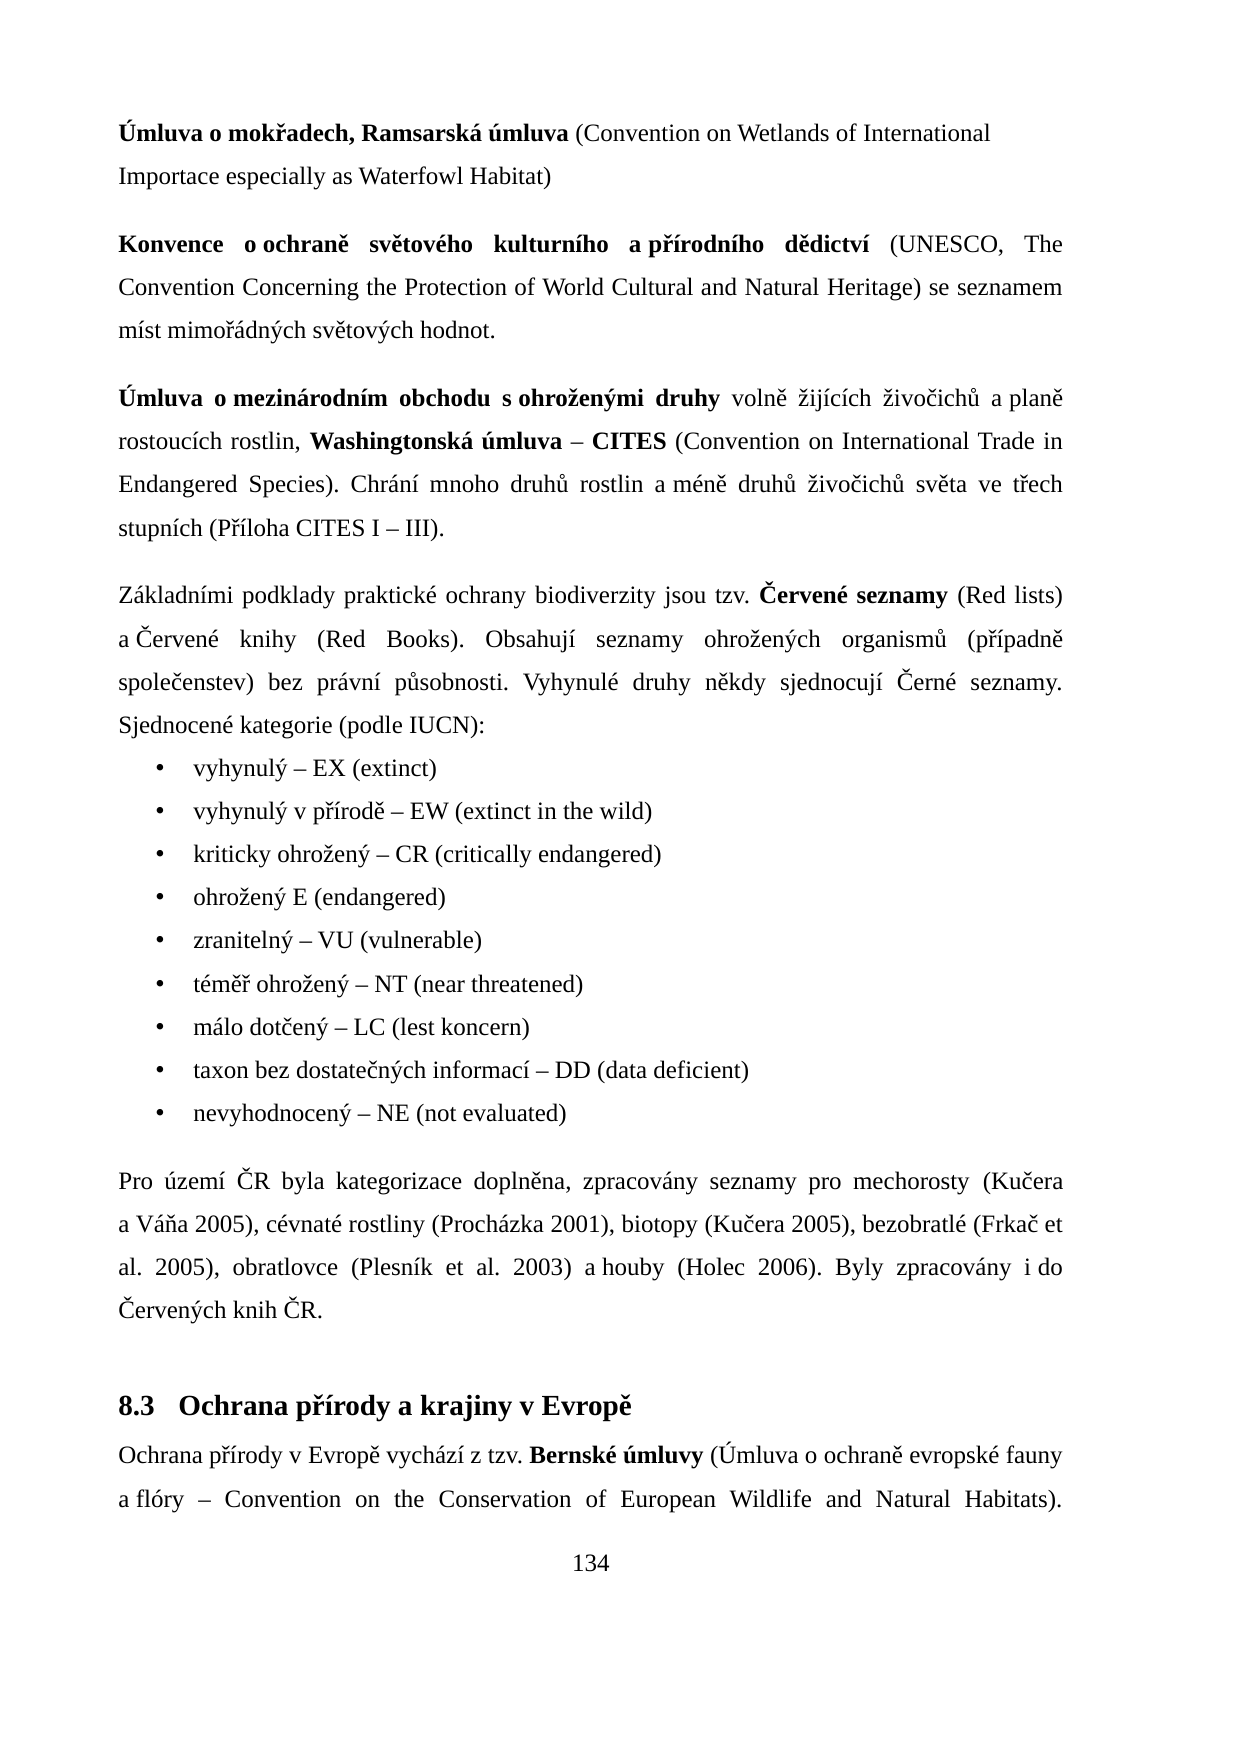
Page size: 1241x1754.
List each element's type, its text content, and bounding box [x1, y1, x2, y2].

list ohrožený E (endangered) [156, 882, 1063, 911]
subtitle Ochrana přírody a krajiny v Evropě [118, 1388, 1063, 1422]
list nevyhodnocený – NE (not evaluated) [156, 1098, 1063, 1127]
text Pro území ČR byla kategorizace doplněna, zpracovány seznamy pro mechorosty (Kučera a Váňa 2005), cévnaté rostliny (Procházka 2001), biotopy (Kučera 2005), bezobratlé (Frkač et al. 2005), obratlovce (Plesník et al. 2003) a houby (Holec 2006). Byly zpracovány i do Červených knih ČR. [118, 1166, 1063, 1324]
text Úmluva o mezinárodním obchodu s ohroženými druhy volně žijících živočichů a planě rostoucích rostlin, Washingtonská úmluva – CITES (Convention on International Trade in Endangered Species). Chrání mnoho druhů rostlin a méně druhů živočichů světa ve třech stupních (Příloha CITES I – III). [118, 383, 1063, 541]
text Úmluva o mokřadech, Ramsarská úmluva (Convention on Wetlands of International Importace especially as Waterfowl Habitat) [118, 118, 1063, 190]
list málo dotčený – LC (lest koncern) [156, 1012, 1063, 1041]
list vyhynulý v přírodě – EW (extinct in the wild) [156, 796, 1063, 825]
text Ochrana přírody v Evropě vychází z tzv. Bernské úmluvy (Úmluva o ochraně evropské fauny a flóry – Convention on the Conservation of European Wildlife and Natural Habitats). [118, 1441, 1063, 1512]
list kriticky ohrožený – CR (critically endangered) [156, 839, 1063, 868]
text Konvence o ochraně světového kulturního a přírodního dědictví (UNESCO, The Convention Concerning the Protection of World Cultural and Natural Heritage) se seznamem míst mimořádných světových hodnot. [118, 229, 1063, 344]
text Základními podklady praktické ochrany biodiverzity jsou tzv. Červené seznamy (Red lists) a Červené knihy (Red Books). Obsahují seznamy ohrožených organismů (případně společenstev) bez právní působnosti. Vyhynulé druhy někdy sjednocují Černé seznamy. Sjednocené kategorie (podle IUCN): [118, 581, 1063, 739]
list taxon bez dostatečných informací – DD (data deficient) [156, 1055, 1063, 1084]
list zranitelný – VU (vulnerable) [156, 926, 1063, 954]
list téměř ohrožený – NT (near threatened) [156, 969, 1063, 997]
list vyhynulý – EX (extinct) [156, 753, 1063, 782]
